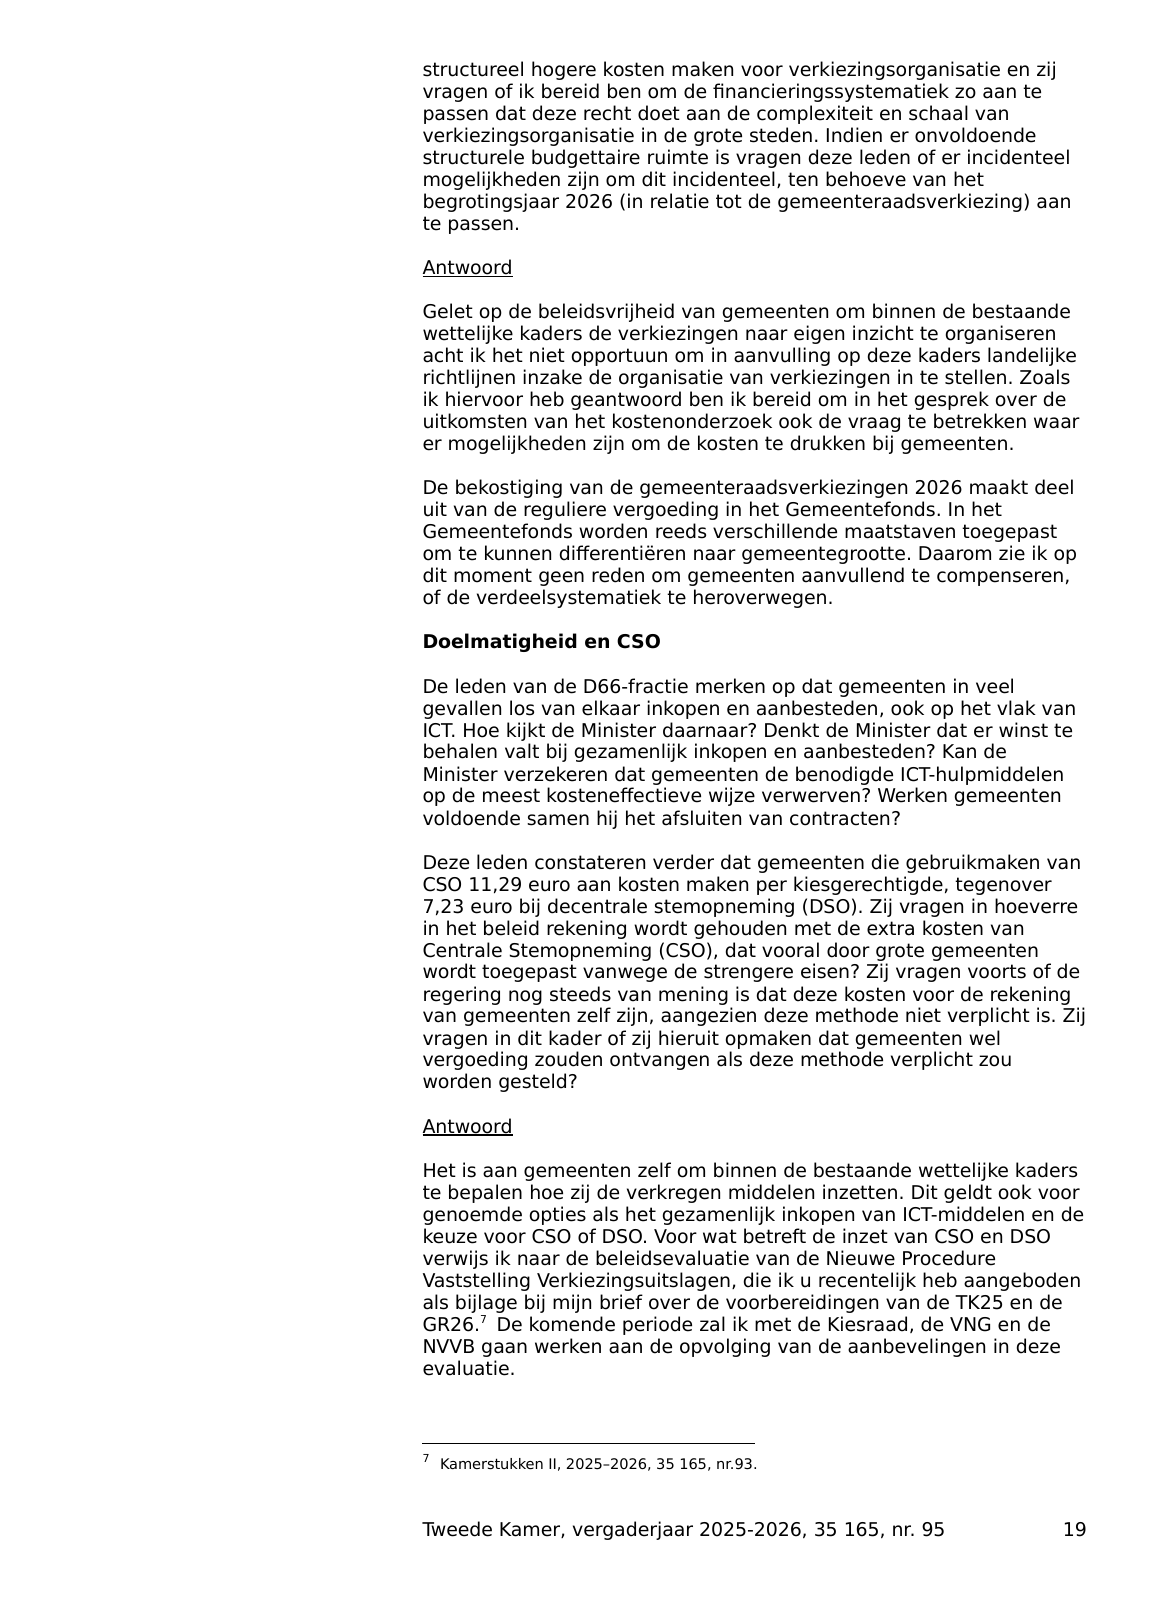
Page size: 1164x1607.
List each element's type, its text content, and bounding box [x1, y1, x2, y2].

subtitle Antwoord [422, 257, 1087, 279]
text Gelet op de beleidsvrijheid van gemeenten om binnen de bestaande wettelijke kaders de verkiezingen naar eigen inzicht te organiseren acht ik het niet opportuun om in aanvulling op deze kaders landelijke richtlijnen inzake de organisatie van verkiezingen in te stellen. Zoals ik hiervoor heb geantwoord ben ik bereid om in het gesprek over de uitkomsten van het kostenonderzoek ook de vraag te betrekken waar er mogelijkheden zijn om de kosten te drukken bij gemeenten. [422, 301, 1087, 455]
text De bekostiging van de gemeenteraadsverkiezingen 2026 maakt deel uit van de reguliere vergoeding in het Gemeentefonds. In het Gemeentefonds worden reeds verschillende maatstaven toegepast om te kunnen differentiëren naar gemeentegrootte. Daarom zie ik op dit moment geen reden om gemeenten aanvullend te compenseren, of de verdeelsystematiek te heroverwegen. [422, 477, 1087, 609]
text Het is aan gemeenten zelf om binnen de bestaande wettelijke kaders te bepalen hoe zij de verkregen middelen inzetten. Dit geldt ook voor genoemde opties als het gezamenlijk inkopen van ICT-middelen en de keuze voor CSO of DSO. Voor wat betreft de inzet van CSO en DSO verwijs ik naar de beleidsevaluatie van de Nieuwe Procedure Vaststelling Verkiezingsuitslagen, die ik u recentelijk heb aangeboden als bijlage bij mijn brief over de voorbereidingen van de TK25 en de GR26. De komende periode zal ik met de Kiesraad, de VNG en de NVVB gaan werken aan de opvolging van de aanbevelingen in deze evaluatie. [422, 1160, 1087, 1379]
text structureel hogere kosten maken voor verkiezingsorganisatie en zij vragen of ik bereid ben om de financieringssystematiek zo aan te passen dat deze recht doet aan de complexiteit en schaal van verkiezingsorganisatie in de grote steden. Indien er onvoldoende structurele budgettaire ruimte is vragen deze leden of er incidenteel mogelijkheden zijn om dit incidenteel, ten behoeve van het begrotingsjaar 2026 (in relatie tot de gemeenteraadsverkiezing) aan te passen. [422, 59, 1087, 235]
text De leden van de D66-fractie merken op dat gemeenten in veel gevallen los van elkaar inkopen en aanbesteden, ook op het vlak van ICT. Hoe kijkt de Minister daarnaar? Denkt de Minister dat er winst te behalen valt bij gezamenlijk inkopen en aanbesteden? Kan de Minister verzekeren dat gemeenten de benodigde ICT-hulpmiddelen op de meest kosteneffectieve wijze verwerven? Werken gemeenten voldoende samen hij het afsluiten van contracten? [422, 676, 1087, 829]
text Kamerstukken II, 2025–2026, 35 165, nr.93. [422, 1452, 1087, 1474]
subtitle Doelmatigheid en CSO [422, 631, 1087, 653]
subtitle Antwoord [422, 1116, 1087, 1137]
text Deze leden constateren verder dat gemeenten die gebruikmaken van CSO 11,29 euro aan kosten maken per kiesgerechtigde, tegenover 7,23 euro bij decentrale stemopneming (DSO). Zij vragen in hoeverre in het beleid rekening wordt gehouden met de extra kosten van Centrale Stemopneming (CSO), dat vooral door grote gemeenten wordt toegepast vanwege de strengere eisen? Zij vragen voorts of de regering nog steeds van mening is dat deze kosten voor de rekening van gemeenten zelf zijn, aangezien deze methode niet verplicht is. Zij vragen in dit kader of zij hieruit opmaken dat gemeenten wel vergoeding zouden ontvangen als deze methode verplicht zou worden gesteld? [422, 852, 1087, 1093]
